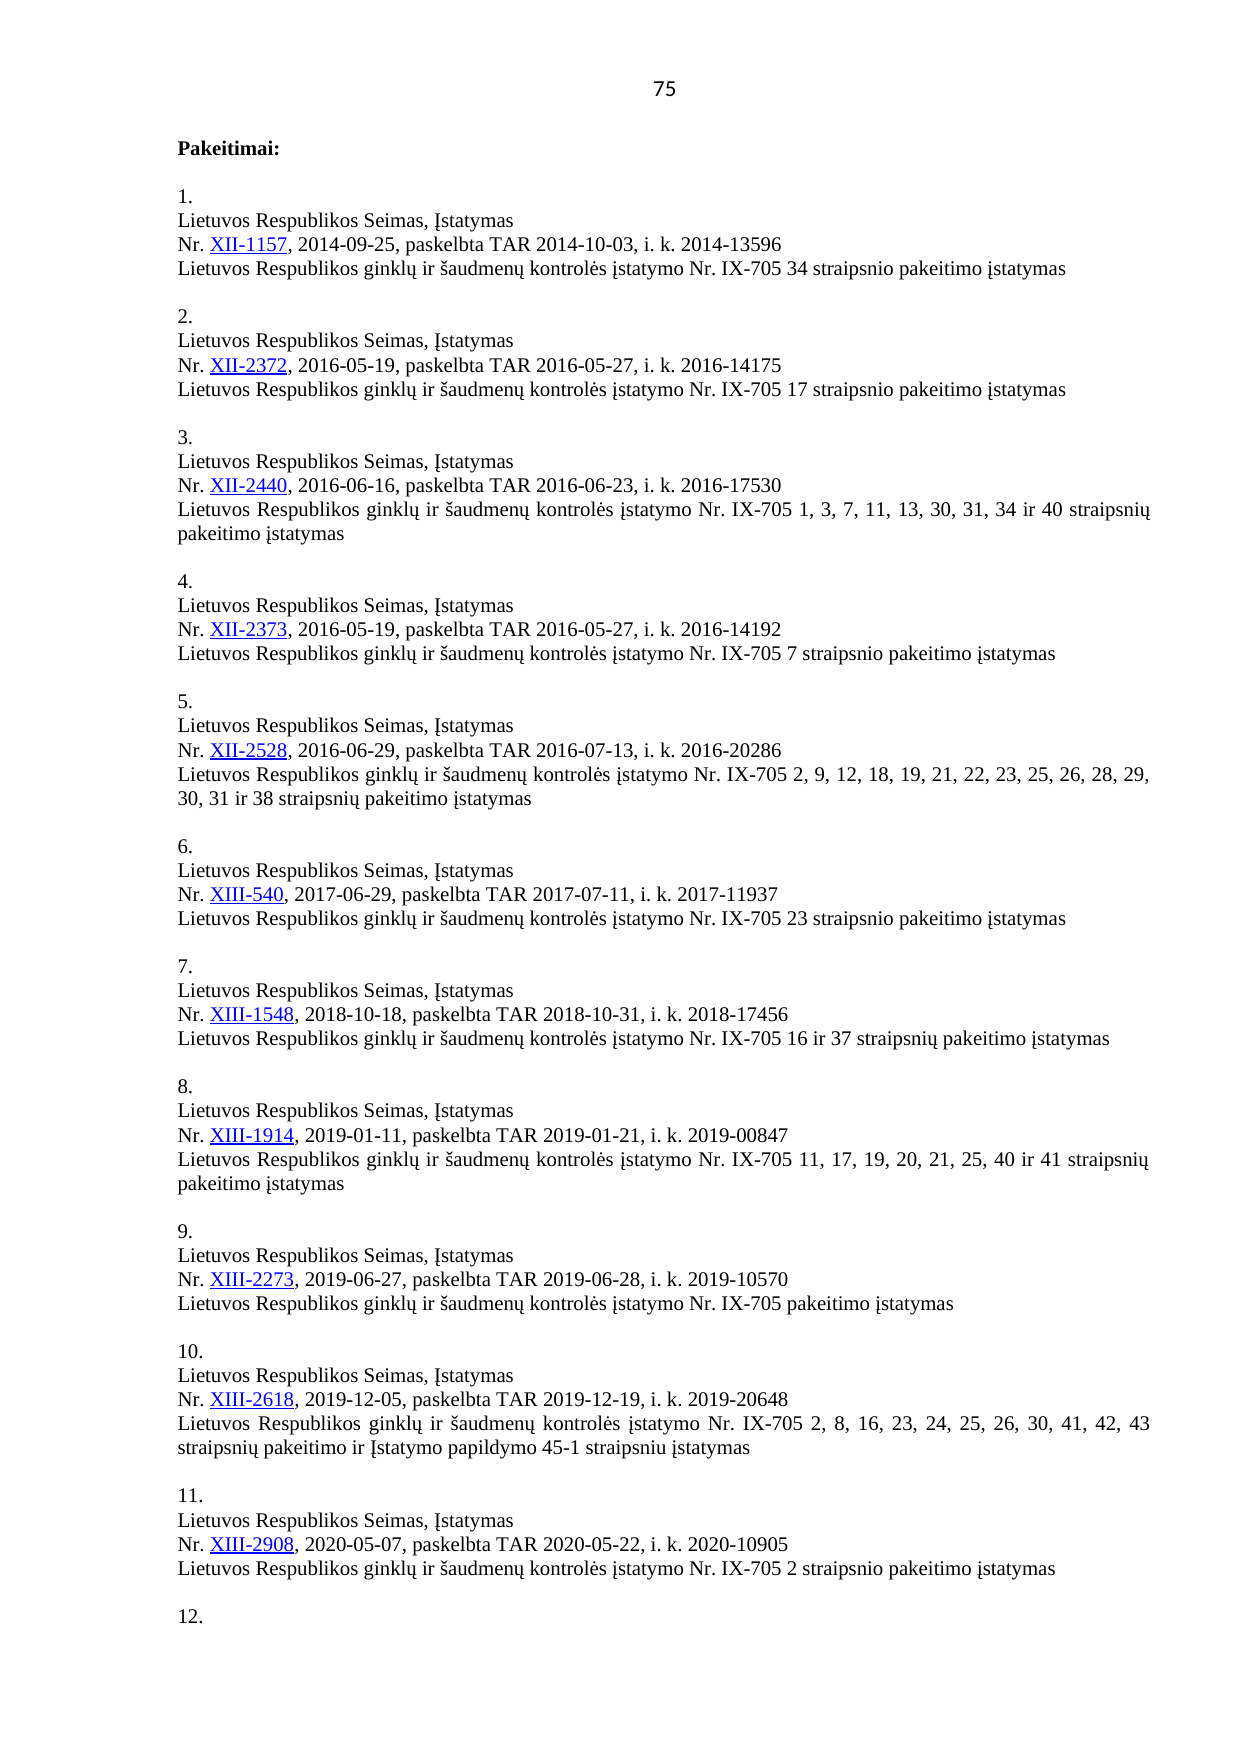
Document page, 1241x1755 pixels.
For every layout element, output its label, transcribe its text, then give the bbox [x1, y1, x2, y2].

text 4. [177, 569, 1152, 593]
text 6. [177, 834, 1152, 858]
text 1. [177, 184, 1152, 208]
text Lietuvos Respublikos Seimas, Įstatymas [177, 328, 1152, 352]
text Nr. XIII-540, 2017-06-29, paskelbta TAR 2017-07-11, i. k. 2017-11937 [177, 882, 1152, 906]
text Nr. XIII-1914, 2019-01-11, paskelbta TAR 2019-01-21, i. k. 2019-00847 [177, 1122, 1152, 1147]
text 12. [177, 1604, 1152, 1628]
text 8. [177, 1074, 1152, 1098]
text Lietuvos Respublikos ginklų ir šaudmenų kontrolės įstatymo Nr. IX-705 7 straipsnio pakeitimo įstatymas [177, 641, 1152, 665]
text Lietuvos Respublikos ginklų ir šaudmenų kontrolės įstatymo Nr. IX-705 23 straipsnio pakeitimo įstatymas [177, 906, 1152, 930]
text Lietuvos Respublikos Seimas, Įstatymas [177, 449, 1152, 473]
text 3. [177, 425, 1152, 449]
text Nr. XIII-2908, 2020-05-07, paskelbta TAR 2020-05-22, i. k. 2020-10905 [177, 1532, 1152, 1556]
text Lietuvos Respublikos Seimas, Įstatymas [177, 1363, 1152, 1387]
text Lietuvos Respublikos Seimas, Įstatymas [177, 593, 1152, 617]
text Lietuvos Respublikos ginklų ir šaudmenų kontrolės įstatymo Nr. IX-705 2, 9, 12, 18, 19, 21, 22, 23, 25, 26, 28, 29, 30, 31 ir 38 straipsnių pakeitimo įstatymas [177, 762, 1152, 810]
text Pakeitimai: [177, 136, 1152, 160]
text Lietuvos Respublikos Seimas, Įstatymas [177, 1098, 1152, 1122]
text Nr. XII-2528, 2016-06-29, paskelbta TAR 2016-07-13, i. k. 2016-20286 [177, 737, 1152, 762]
text Lietuvos Respublikos Seimas, Įstatymas [177, 713, 1152, 737]
text 11. [177, 1483, 1152, 1507]
text 5. [177, 689, 1152, 713]
text Lietuvos Respublikos ginklų ir šaudmenų kontrolės įstatymo Nr. IX-705 17 straipsnio pakeitimo įstatymas [177, 377, 1152, 401]
text Lietuvos Respublikos ginklų ir šaudmenų kontrolės įstatymo Nr. IX-705 2, 8, 16, 23, 24, 25, 26, 30, 41, 42, 43 straipsnių pakeitimo ir Įstatymo papildymo 45-1 straipsniu įstatymas [177, 1411, 1152, 1459]
text 2. [177, 304, 1152, 328]
text Lietuvos Respublikos Seimas, Įstatymas [177, 1243, 1152, 1267]
text Nr. XIII-2618, 2019-12-05, paskelbta TAR 2019-12-19, i. k. 2019-20648 [177, 1387, 1152, 1411]
text Nr. XIII-2273, 2019-06-27, paskelbta TAR 2019-06-28, i. k. 2019-10570 [177, 1267, 1152, 1291]
text Lietuvos Respublikos Seimas, Įstatymas [177, 978, 1152, 1002]
text Lietuvos Respublikos ginklų ir šaudmenų kontrolės įstatymo Nr. IX-705 2 straipsnio pakeitimo įstatymas [177, 1556, 1152, 1580]
text Nr. XIII-1548, 2018-10-18, paskelbta TAR 2018-10-31, i. k. 2018-17456 [177, 1002, 1152, 1026]
text Nr. XII-2440, 2016-06-16, paskelbta TAR 2016-06-23, i. k. 2016-17530 [177, 473, 1152, 497]
text Nr. XII-2373, 2016-05-19, paskelbta TAR 2016-05-27, i. k. 2016-14192 [177, 617, 1152, 641]
text Lietuvos Respublikos ginklų ir šaudmenų kontrolės įstatymo Nr. IX-705 34 straipsnio pakeitimo įstatymas [177, 256, 1152, 280]
text Nr. XII-1157, 2014-09-25, paskelbta TAR 2014-10-03, i. k. 2014-13596 [177, 232, 1152, 256]
text Lietuvos Respublikos Seimas, Įstatymas [177, 858, 1152, 882]
text Lietuvos Respublikos ginklų ir šaudmenų kontrolės įstatymo Nr. IX-705 16 ir 37 straipsnių pakeitimo įstatymas [177, 1026, 1152, 1050]
text 7. [177, 954, 1152, 978]
text Lietuvos Respublikos ginklų ir šaudmenų kontrolės įstatymo Nr. IX-705 1, 3, 7, 11, 13, 30, 31, 34 ir 40 straipsnių pakeitimo įstatymas [177, 497, 1152, 545]
text 9. [177, 1219, 1152, 1243]
text Lietuvos Respublikos Seimas, Įstatymas [177, 1507, 1152, 1532]
text Lietuvos Respublikos ginklų ir šaudmenų kontrolės įstatymo Nr. IX-705 pakeitimo įstatymas [177, 1291, 1152, 1315]
text Nr. XII-2372, 2016-05-19, paskelbta TAR 2016-05-27, i. k. 2016-14175 [177, 352, 1152, 377]
text Lietuvos Respublikos ginklų ir šaudmenų kontrolės įstatymo Nr. IX-705 11, 17, 19, 20, 21, 25, 40 ir 41 straipsnių pakeitimo įstatymas [177, 1147, 1152, 1195]
text Lietuvos Respublikos Seimas, Įstatymas [177, 208, 1152, 232]
text 10. [177, 1339, 1152, 1363]
